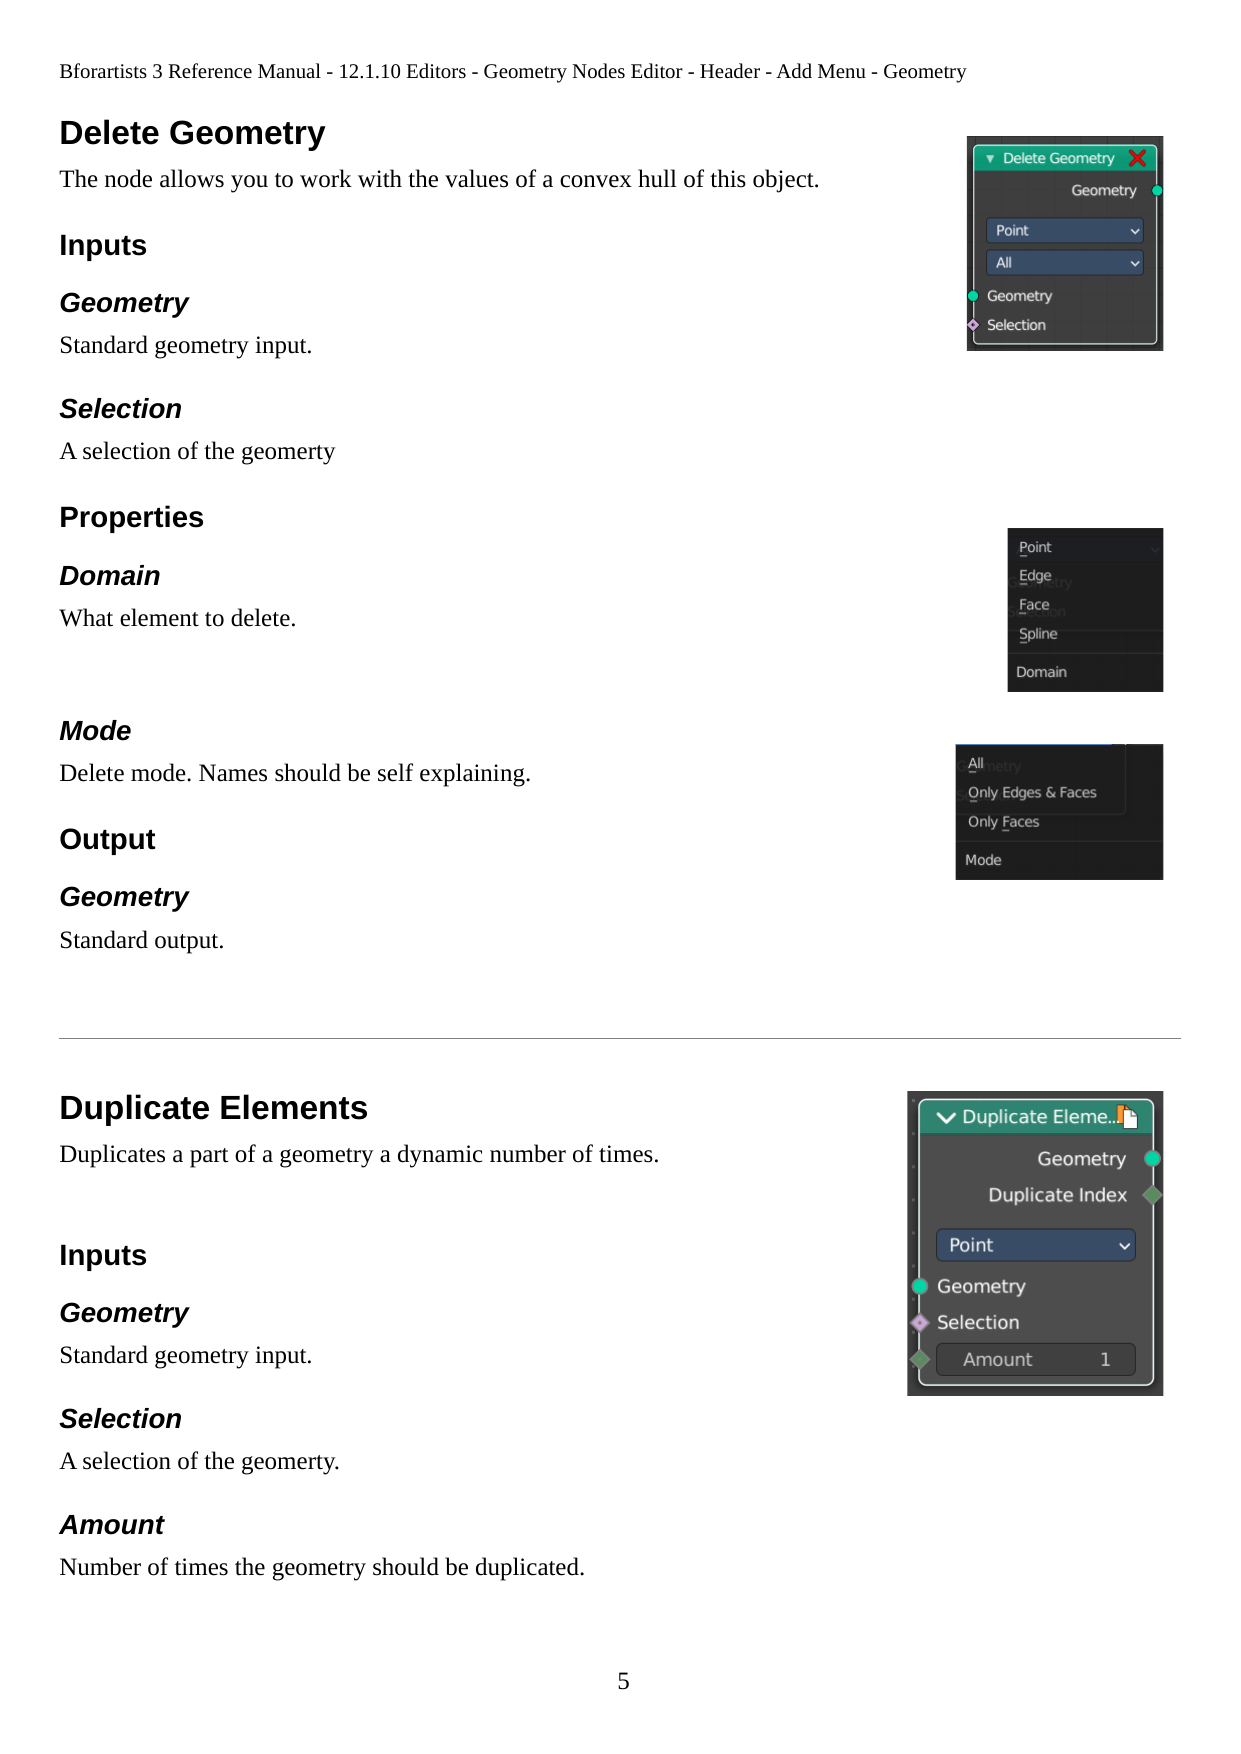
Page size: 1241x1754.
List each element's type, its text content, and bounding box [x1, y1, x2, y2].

text Standard output. [59, 925, 1181, 954]
subtitle Amount [59, 1508, 1181, 1540]
text Delete mode. Names should be self explaining. [59, 758, 955, 787]
subtitle Inputs [59, 227, 966, 261]
picture [966, 136, 1164, 351]
text A selection of the geomerty. [59, 1446, 1181, 1475]
picture [907, 1091, 1164, 1396]
subtitle Selection [59, 392, 1181, 424]
text Number of times the geometry should be duplicated. [59, 1552, 1181, 1581]
subtitle [1164, 559, 1181, 591]
subtitle Duplicate Elements [59, 1088, 1181, 1127]
subtitle Geometry [59, 1296, 907, 1328]
text Duplicates a part of a geometry a dynamic number of times. [59, 1139, 907, 1202]
text [1164, 603, 1181, 632]
subtitle Domain [59, 559, 1007, 591]
subtitle Properties [59, 500, 1181, 534]
subtitle [1164, 1237, 1181, 1271]
picture [1007, 528, 1164, 692]
subtitle Mode [59, 714, 1181, 746]
subtitle Selection [59, 1402, 1181, 1434]
text The node allows you to work with the values of a convex hull of this object. [59, 164, 966, 192]
text What element to delete. [59, 603, 1007, 632]
subtitle [1164, 286, 1181, 318]
subtitle Output [59, 822, 955, 856]
text Standard geometry input. [59, 331, 1181, 359]
subtitle [1164, 822, 1181, 856]
picture [955, 744, 1164, 880]
text A selection of the geomerty [59, 436, 1181, 465]
text Standard geometry input. [59, 1341, 907, 1369]
subtitle Geometry [59, 881, 1181, 912]
subtitle Inputs [59, 1237, 907, 1271]
subtitle Geometry [59, 286, 966, 318]
subtitle [1164, 1296, 1181, 1328]
subtitle [1164, 227, 1181, 261]
subtitle Delete Geometry [59, 113, 1181, 151]
